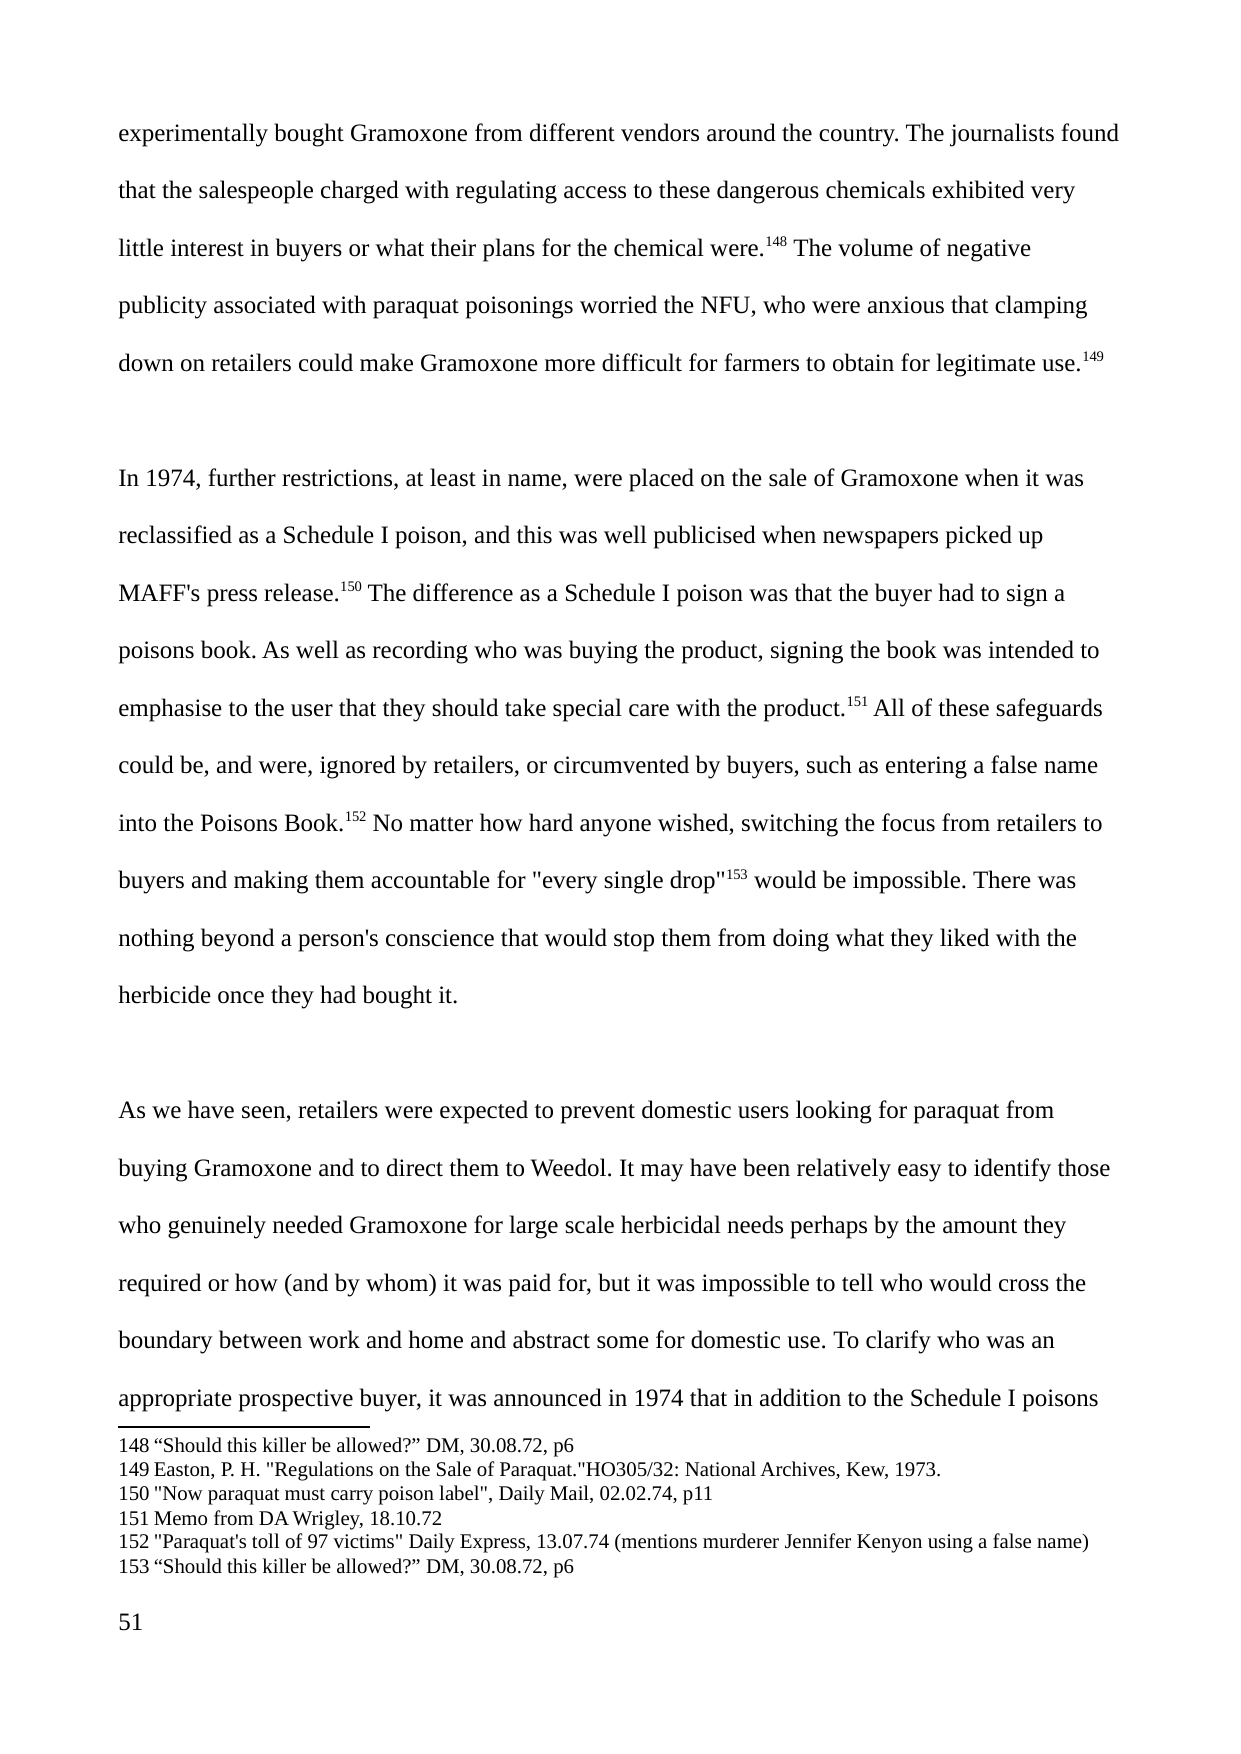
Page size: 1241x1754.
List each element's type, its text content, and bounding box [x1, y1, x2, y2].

text “Should this killer be allowed?” DM, 30.08.72, p6 [118, 1553, 1122, 1578]
text Easton, P. H. "Regulations on the Sale of Paraquat."HO305/32: National Archives, Kew, 1973. [118, 1457, 1122, 1481]
text experimentally bought Gramoxone from different vendors around the country. The journalists found that the salespeople charged with regulating access to these dangerous chemicals exhibited very little interest in buyers or what their plans for the chemical were. The volume of negative publicity associated with paraquat poisonings worried the NFU, who were anxious that clamping down on retailers could make Gramoxone more difficult for farmers to obtain for legitimate use. [118, 118, 1122, 377]
text In 1974, further restrictions, at least in name, were placed on the sale of Gramoxone when it was reclassified as a Schedule I poison, and this was well publicised when newspapers picked up MAFF's press release. The difference as a Schedule I poison was that the buyer had to sign a poisons book. As well as recording who was buying the product, signing the book was intended to emphasise to the user that they should take special care with the product. All of these safeguards could be, and were, ignored by retailers, or circumvented by buyers, such as entering a false name into the Poisons Book. No matter how hard anyone wished, switching the focus from retailers to buyers and making them accountable for "every single drop" would be impossible. There was nothing beyond a person's conscience that would stop them from doing what they liked with the herbicide once they had bought it. [118, 463, 1122, 1009]
text “Should this killer be allowed?” DM, 30.08.72, p6 [118, 1433, 1122, 1457]
text "Now paraquat must carry poison label", Daily Mail, 02.02.74, p11 [118, 1481, 1122, 1505]
text Memo from DA Wrigley, 18.10.72 [118, 1505, 1122, 1529]
text "Paraquat's toll of 97 victims" Daily Express, 13.07.74 (mentions murderer Jennifer Kenyon using a false name) [118, 1529, 1122, 1553]
text As we have seen, retailers were expected to prevent domestic users looking for paraquat from buying Gramoxone and to direct them to Weedol. It may have been relatively easy to identify those who genuinely needed Gramoxone for large scale herbicidal needs perhaps by the amount they required or how (and by whom) it was paid for, but it was impossible to tell who would cross the boundary between work and home and abstract some for domestic use. To clarify who was an appropriate prospective buyer, it was announced in 1974 that in addition to the Schedule I poisons [118, 1096, 1122, 1412]
